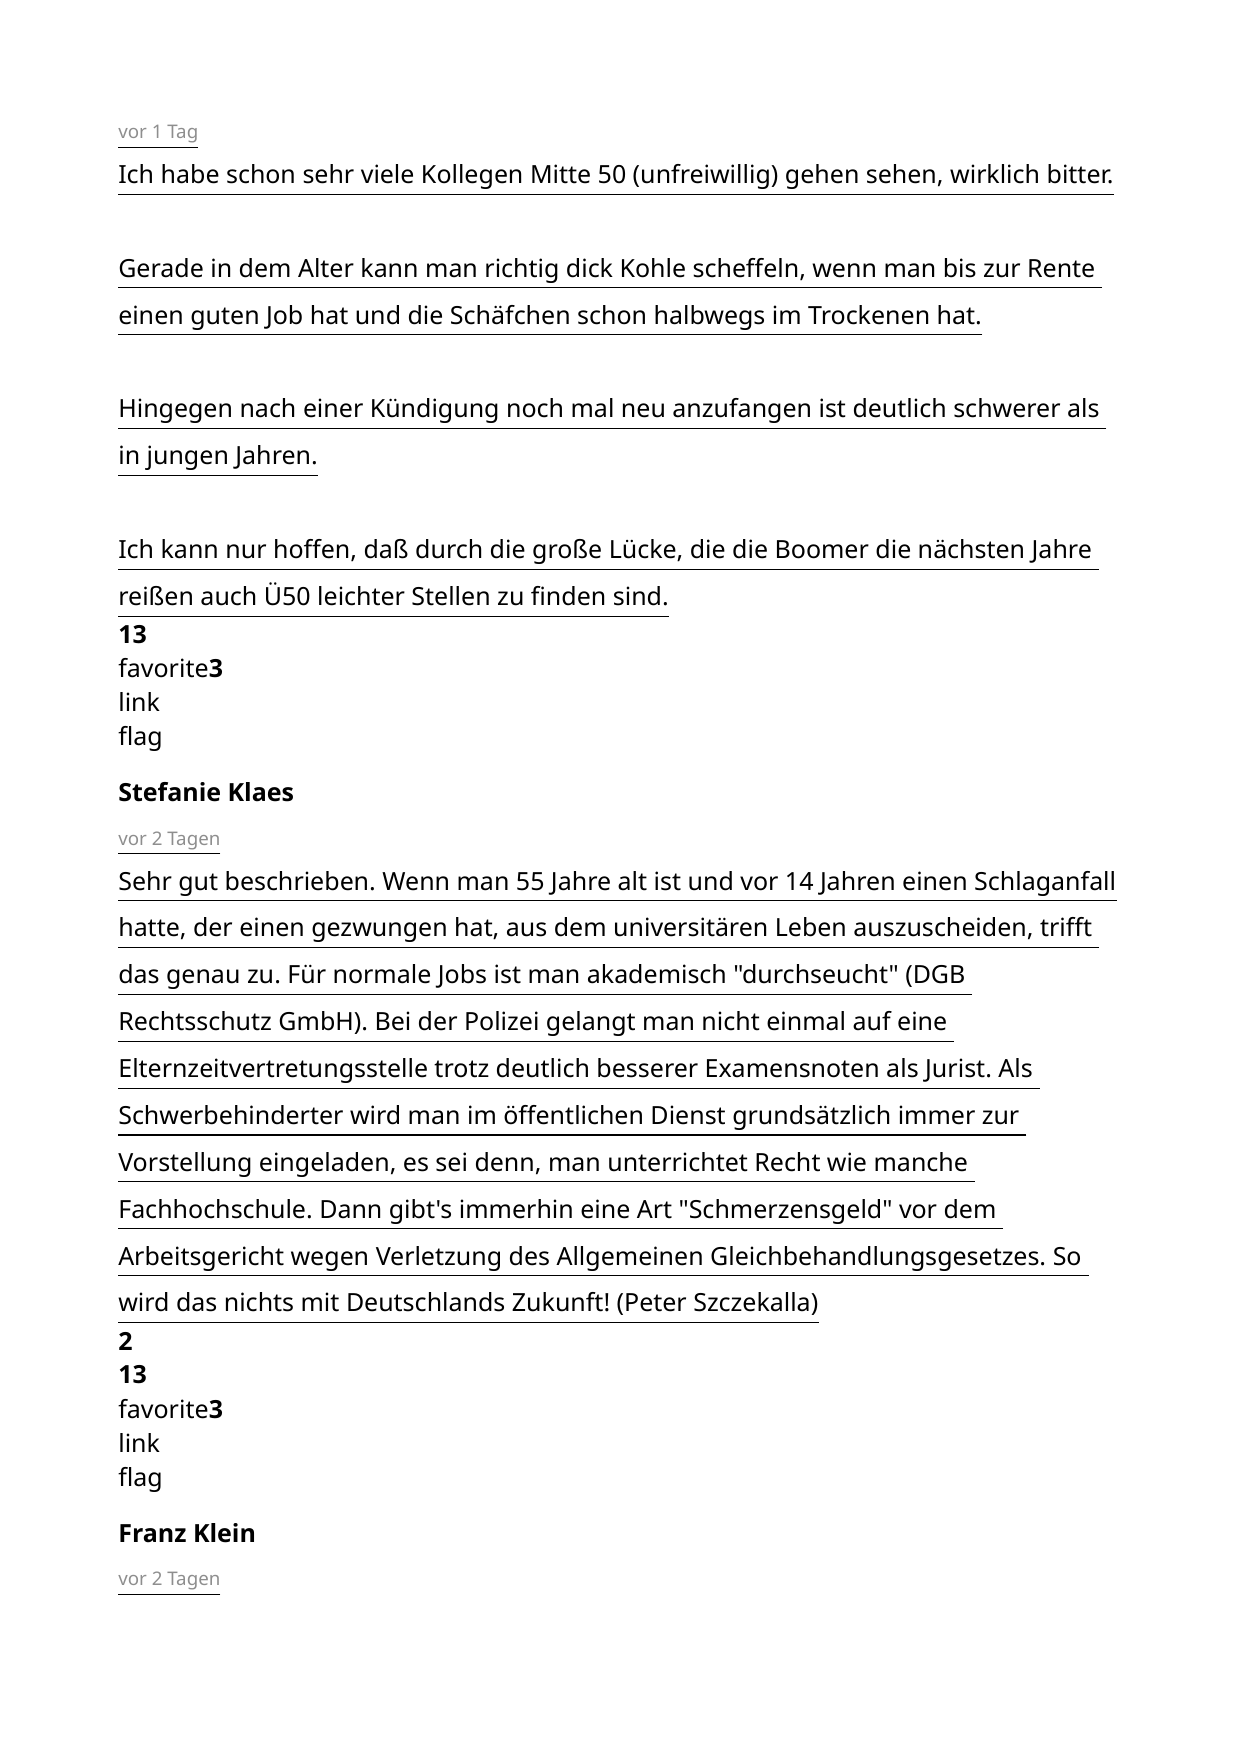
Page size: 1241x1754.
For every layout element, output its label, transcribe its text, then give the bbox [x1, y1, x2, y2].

text favorite3 [118, 651, 1122, 685]
text 13 [118, 617, 1122, 651]
text Stefanie Klaes [118, 768, 1114, 809]
text link [118, 685, 1122, 719]
text Sehr gut beschrieben. Wenn man 55 Jahre alt ist und vor 14 Jahren einen Schlaganfall hatte, der einen gezwungen hat, aus dem universitären Leben auszuscheiden, trifft das genau zu. Für normale Jobs ist man akademisch "durchseucht" (DGB Rechtsschutz GmbH). Bei der Polizei gelangt man nicht einmal auf eine Elternzeitvertretungsstelle trotz deutlich besserer Examensnoten als Jurist. Als Schwerbehinderter wird man im öffentlichen Dienst grundsätzlich immer zur Vorstellung eingeladen, es sei denn, man unterrichtet Recht wie manche Fachhochschule. Dann gibt's immerhin eine Art "Schmerzensgeld" vor dem Arbeitsgericht wegen Verletzung des Allgemeinen Gleichbehandlungsgesetzes. So wird das nichts mit Deutschlands Zukunft! (Peter Szczekalla) [118, 854, 1122, 1323]
text vor 1 Tag [118, 118, 1122, 148]
text vor 2 Tagen [118, 825, 1122, 854]
text flag [118, 719, 1122, 753]
text favorite3 [118, 1391, 1122, 1425]
text link [118, 1425, 1122, 1459]
text Franz Klein [118, 1509, 1114, 1550]
text flag [118, 1459, 1122, 1493]
text vor 2 Tagen [118, 1565, 1122, 1595]
text Ich habe schon sehr viele Kollegen Mitte 50 (unfreiwillig) gehen sehen, wirklich bitter. Gerade in dem Alter kann man richtig dick Kohle scheffeln, wenn man bis zur Rente einen guten Job hat und die Schäfchen schon halbwegs im Trockenen hat. Hingegen nach einer Kündigung noch mal neu anzufangen ist deutlich schwerer als in jungen Jahren. Ich kann nur hoffen, daß durch die große Lücke, die die Boomer die nächsten Jahre reißen auch Ü50 leichter Stellen zu finden sind. [118, 148, 1122, 617]
text 13 [118, 1357, 1122, 1391]
text 2 [118, 1323, 1122, 1357]
